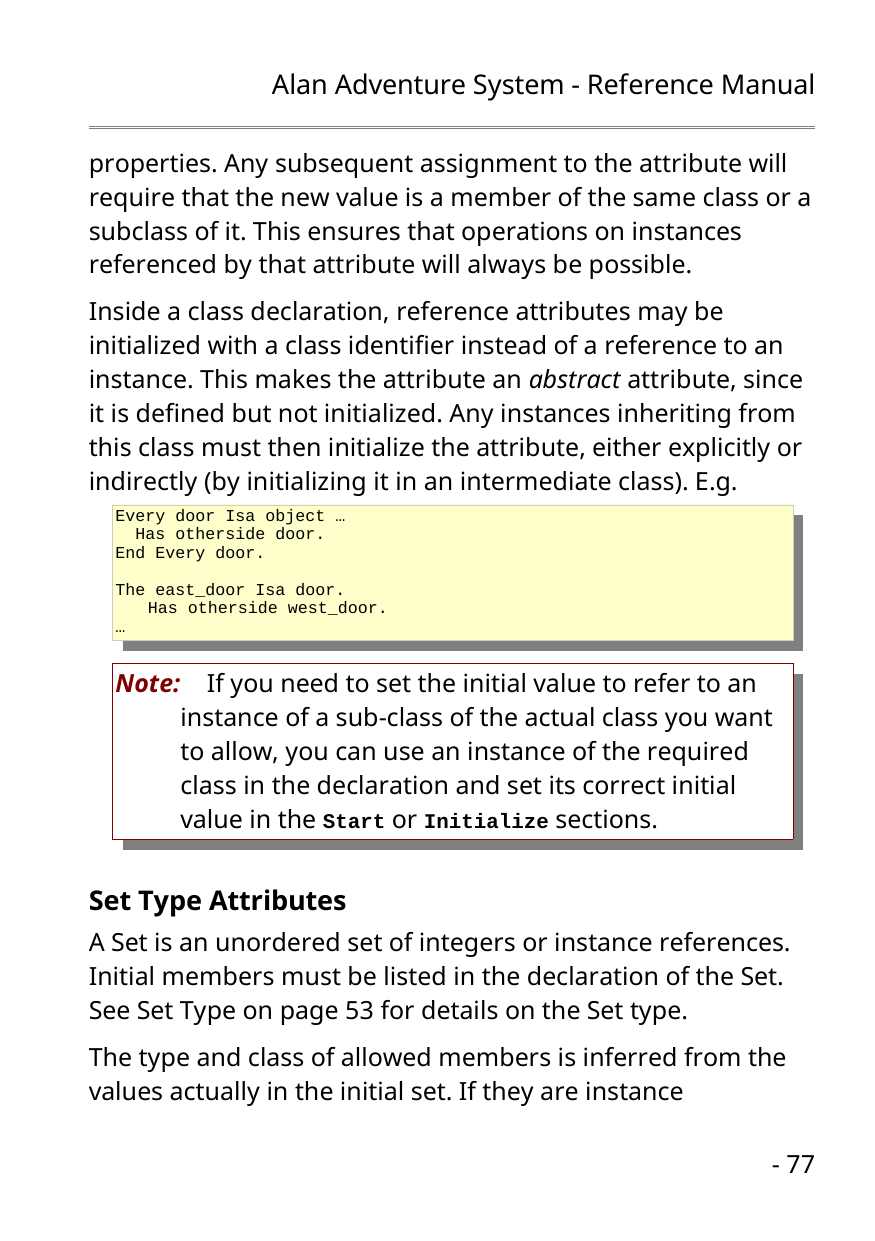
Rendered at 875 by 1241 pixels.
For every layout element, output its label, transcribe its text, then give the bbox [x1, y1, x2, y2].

text The type and class of allowed members is inferred from the values actually in the initial set. If they are instance [88, 1040, 815, 1108]
text A Set is an unordered set of integers or instance references. Initial members must be listed in the declaration of the Set. See Set Type on page 42 for details on the Set type. [88, 925, 815, 1027]
subtitle Set Type Attributes [88, 881, 815, 918]
text Inside a class declaration, reference attributes may be initialized with a class identifier instead of a reference to an instance. This makes the attribute an abstract attribute, since it is defined but not initialized. Any instances inheriting from this class must then initialize the attribute, either explicitly or indirectly (by initializing it in an intermediate class). E.g. [88, 294, 815, 498]
list If you need to set the initial value to refer to an instance of a sub-class of the actual class you want to allow, you can use an instance of the required class in the declaration and set its correct initial value in the Start or Initialize sections. [113, 664, 793, 839]
text The east_door Isa door. Has otherside west_door. … [113, 579, 793, 640]
text Every door Isa object … Has otherside door. End Every door. [113, 506, 793, 560]
text properties. Any subsequent assignment to the attribute will require that the new value is a member of the same class or a subclass of it. This ensures that operations on instances referenced by that attribute will always be possible. [88, 146, 815, 281]
